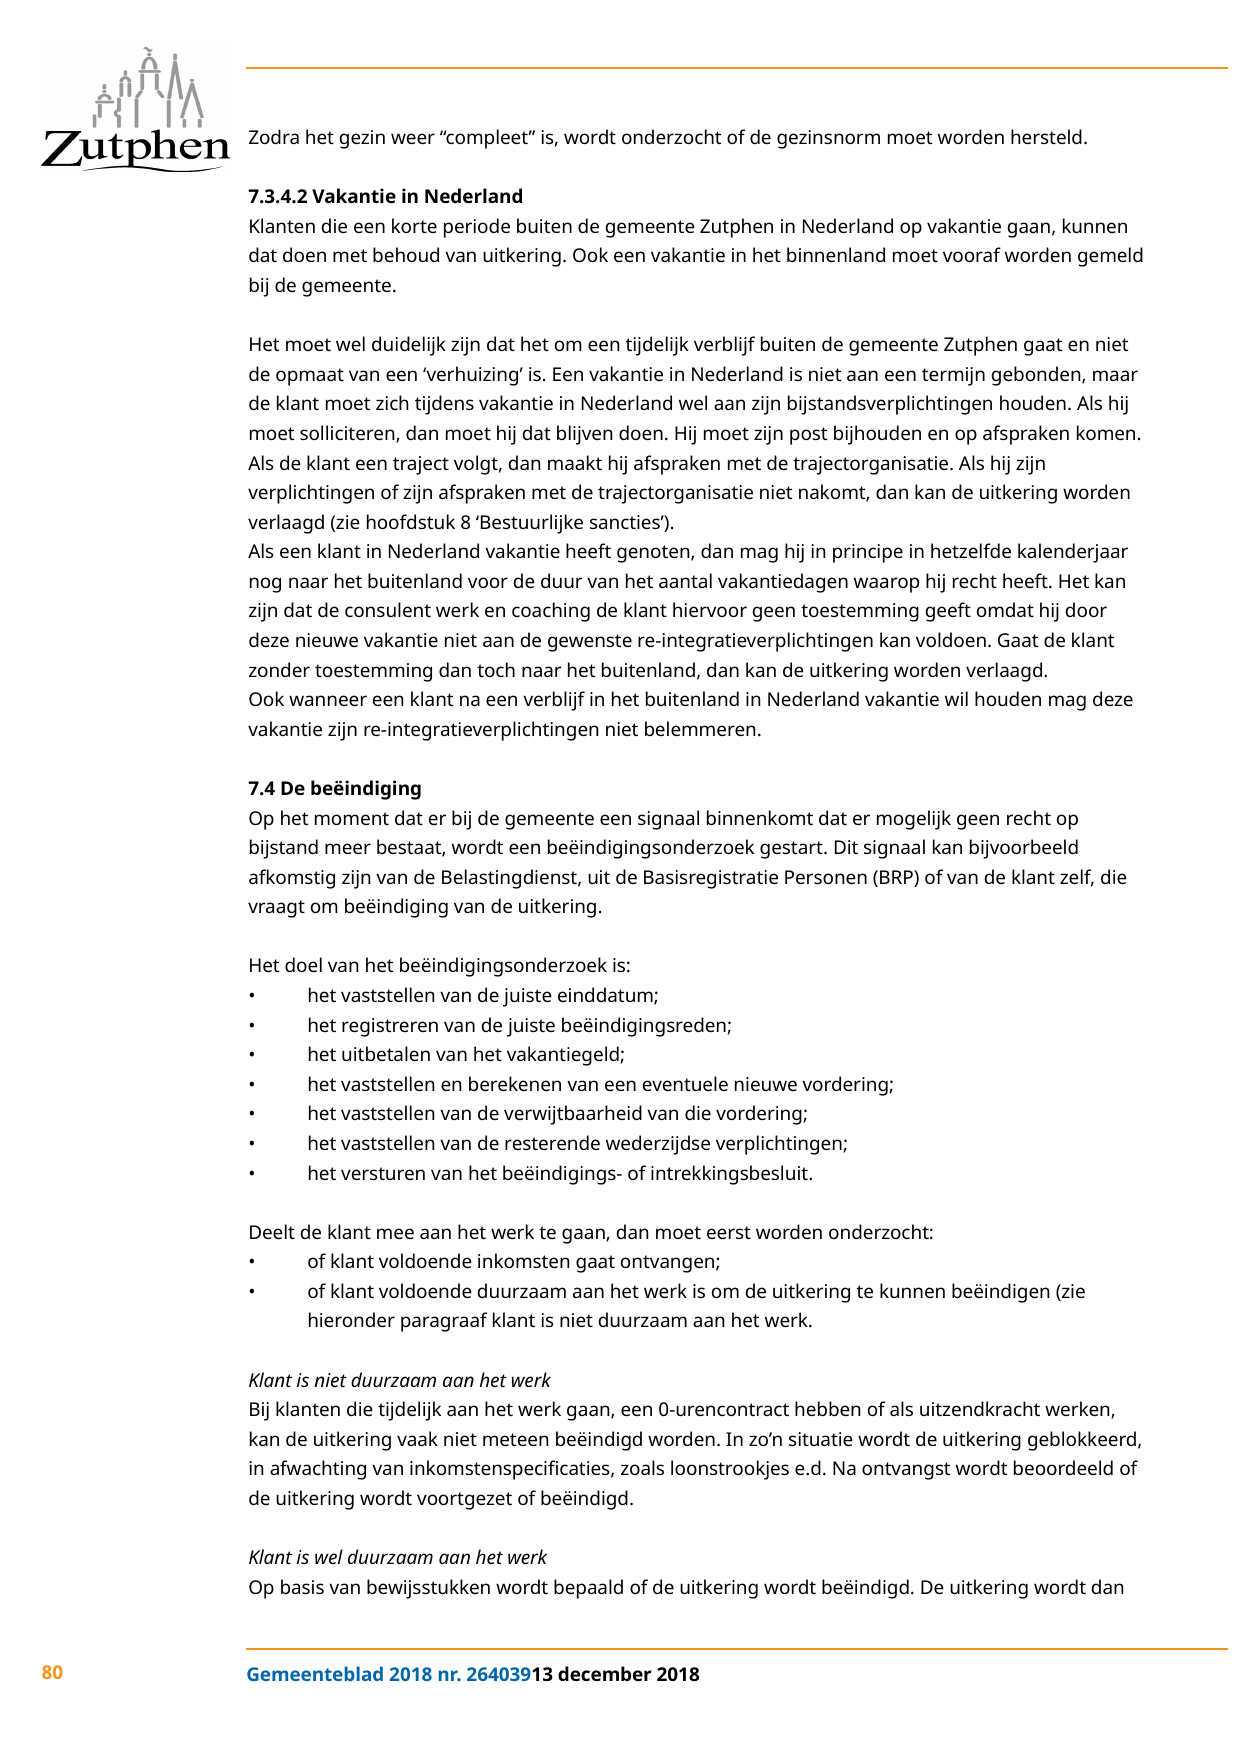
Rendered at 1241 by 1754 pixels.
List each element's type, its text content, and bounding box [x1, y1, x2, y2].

text Op het moment dat er bij de gemeente een signaal binnenkomt dat er mogelijk geen recht op bijstand meer bestaat, wordt een beëindigingsonderzoek gestart. Dit signaal kan bijvoorbeeld afkomstig zijn van de Belastingdienst, uit de Basisregistratie Personen (BRP) of van de klant zelf, die vraagt om beëindiging van de uitkering. [248, 805, 1152, 919]
text Deelt de klant mee aan het werk te gaan, dan moet eerst worden onderzocht: [248, 1219, 1152, 1245]
text Zodra het gezin weer “compleet” is, wordt onderzocht of de gezinsnorm moet worden hersteld. [248, 124, 1152, 150]
picture [41, 47, 231, 172]
text Als een klant in Nederland vakantie heeft genoten, dan mag hij in principe in hetzelfde kalenderjaar nog naar het buitenland voor de duur van het aantal vakantiedagen waarop hij recht heeft. Het kan zijn dat de consulent werk en coaching de klant hiervoor geen toestemming geeft omdat hij door deze nieuwe vakantie niet aan de gewenste re-integratieverplichtingen kan voldoen. Gaat de klant zonder toestemming dan toch naar het buitenland, dan kan de uitkering worden verlaagd. [248, 538, 1152, 683]
text Het moet wel duidelijk zijn dat het om een tijdelijk verblijf buiten de gemeente Zutphen gaat en niet de opmaat van een ‘verhuizing’ is. Een vakantie in Nederland is niet aan een termijn gebonden, maar de klant moet zich tijdens vakantie in Nederland wel aan zijn bijstandsverplichtingen houden. Als hij moet solliciteren, dan moet hij dat blijven doen. Hij moet zijn post bijhouden en op afspraken komen. Als de klant een traject volgt, dan maakt hij afspraken met de trajectorganisatie. Als hij zijn verplichtingen of zijn afspraken met de trajectorganisatie niet nakomt, dan kan de uitkering worden verlaagd (zie hoofdstuk 8 ‘Bestuurlijke sancties’). [248, 331, 1152, 535]
list het vaststellen van de juiste einddatum; [248, 982, 1152, 1008]
text Klant is wel duurzaam aan het werk [248, 1544, 1152, 1570]
list het registreren van de juiste beëindigingsreden; [248, 1012, 1152, 1038]
text Klant is niet duurzaam aan het werk [248, 1367, 1152, 1393]
list of klant voldoende inkomsten gaat ontvangen; [248, 1248, 1152, 1274]
text Op basis van bewijsstukken wordt bepaald of de uitkering wordt beëindigd. De uitkering wordt dan [248, 1574, 1152, 1600]
list het vaststellen van de resterende wederzijdse verplichtingen; [248, 1130, 1152, 1156]
list het vaststellen en berekenen van een eventuele nieuwe vordering; [248, 1071, 1152, 1097]
text 7.4 De beëindiging [248, 775, 1152, 801]
text 7.3.4.2 Vakantie in Nederland [248, 183, 1152, 209]
text Het doel van het beëindigingsonderzoek is: [248, 953, 1152, 978]
text Ook wanneer een klant na een verblijf in het buitenland in Nederland vakantie wil houden mag deze vakantie zijn re-integratieverplichtingen niet belemmeren. [248, 686, 1152, 742]
text Klanten die een korte periode buiten de gemeente Zutphen in Nederland op vakantie gaan, kunnen dat doen met behoud van uitkering. Ook een vakantie in het binnenland moet vooraf worden gemeld bij de gemeente. [248, 213, 1152, 298]
text Bij klanten die tijdelijk aan het werk gaan, een 0-urencontract hebben of als uitzendkracht werken, kan de uitkering vaak niet meteen beëindigd worden. In zo’n situatie wordt de uitkering geblokkeerd, in afwachting van inkomstenspecificaties, zoals loonstrookjes e.d. Na ontvangst wordt beoordeeld of de uitkering wordt voortgezet of beëindigd. [248, 1396, 1152, 1511]
list of klant voldoende duurzaam aan het werk is om de uitkering te kunnen beëindigen (zie hieronder paragraaf klant is niet duurzaam aan het werk. [248, 1278, 1152, 1333]
list het vaststellen van de verwijtbaarheid van die vordering; [248, 1101, 1152, 1126]
list het versturen van het beëindigings- of intrekkingsbesluit. [248, 1160, 1152, 1186]
list het uitbetalen van het vakantiegeld; [248, 1041, 1152, 1067]
